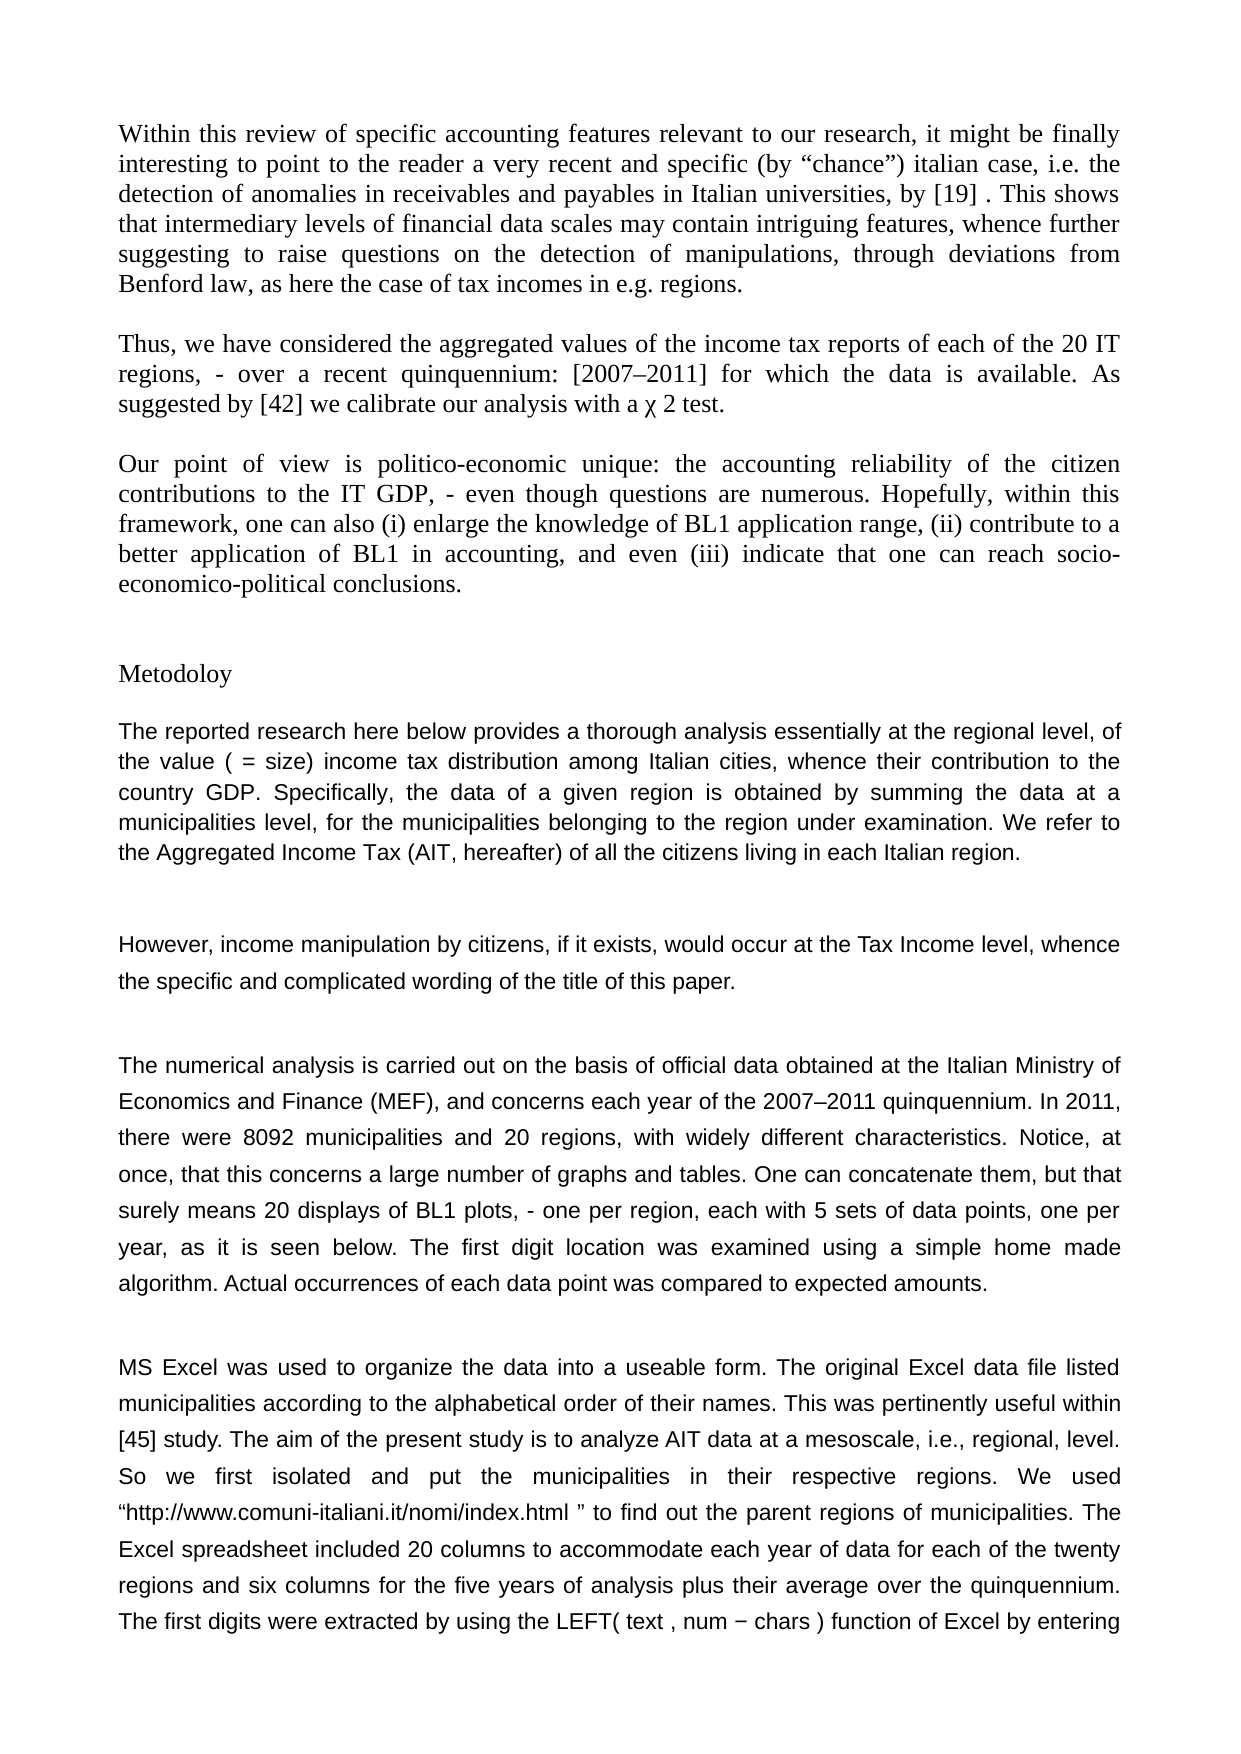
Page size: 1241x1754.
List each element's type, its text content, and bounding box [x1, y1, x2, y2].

text The numerical analysis is carried out on the basis of official data obtained at the Italian Ministry of Economics and Finance (MEF), and concerns each year of the 2007–2011 quinquennium. In 2011, there were 8092 municipalities and 20 regions, with widely different characteristics. Notice, at once, that this concerns a large number of graphs and tables. One can concatenate them, but that surely means 20 displays of BL1 plots, - one per region, each with 5 sets of data points, one per year, as it is seen below. The first digit location was examined using a simple home made algorithm. Actual occurrences of each data point was compared to expected amounts. [118, 1052, 1122, 1296]
text However, income manipulation by citizens, if it exists, would occur at the Tax Income level, whence the specific and complicated wording of the title of this paper. [118, 931, 1122, 994]
text Our point of view is politico-economic unique: the accounting reliability of the citizen contributions to the IT GDP, - even though questions are numerous. Hopefully, within this framework, one can also (i) enlarge the knowledge of BL1 application range, (ii) contribute to a better application of BL1 in accounting, and even (iii) indicate that one can reach socio-economico-political conclusions. [118, 448, 1122, 598]
text Metodoloy [118, 658, 1122, 688]
text MS Excel was used to organize the data into a useable form. The original Excel data file listed municipalities according to the alphabetical order of their names. This was pertinently useful within [45] study. The aim of the present study is to analyze AIT data at a mesoscale, i.e., regional, level. So we first isolated and put the municipalities in their respective regions. We used “http://www.comuni-italiani.it/nomi/index.html ” to find out the parent regions of municipalities. The Excel spreadsheet included 20 columns to accommodate each year of data for each of the twenty regions and six columns for the five years of analysis plus their average over the quinquennium. The first digits were extracted by using the LEFT( text , num − chars ) function of Excel by entering [118, 1354, 1122, 1634]
text Thus, we have considered the aggregated values of the income tax reports of each of the 20 IT regions, - over a recent quinquennium: [2007–2011] for which the data is available. As suggested by [42] we calibrate our analysis with a χ 2 test. [118, 328, 1122, 418]
text The reported research here below provides a thorough analysis essentially at the regional level, of the value ( = size) income tax distribution among Italian cities, whence their contribution to the country GDP. Specifically, the data of a given region is obtained by summing the data at a municipalities level, for the municipalities belonging to the region under examination. We refer to the Aggregated Income Tax (AIT, hereafter) of all the citizens living in each Italian region. [118, 718, 1122, 865]
text Within this review of specific accounting features relevant to our research, it might be finally interesting to point to the reader a very recent and specific (by “chance”) italian case, i.e. the detection of anomalies in receivables and payables in Italian universities, by [19] . This shows that intermediary levels of financial data scales may contain intriguing features, whence further suggesting to raise questions on the detection of manipulations, through deviations from Benford law, as here the case of tax incomes in e.g. regions. [118, 118, 1122, 298]
